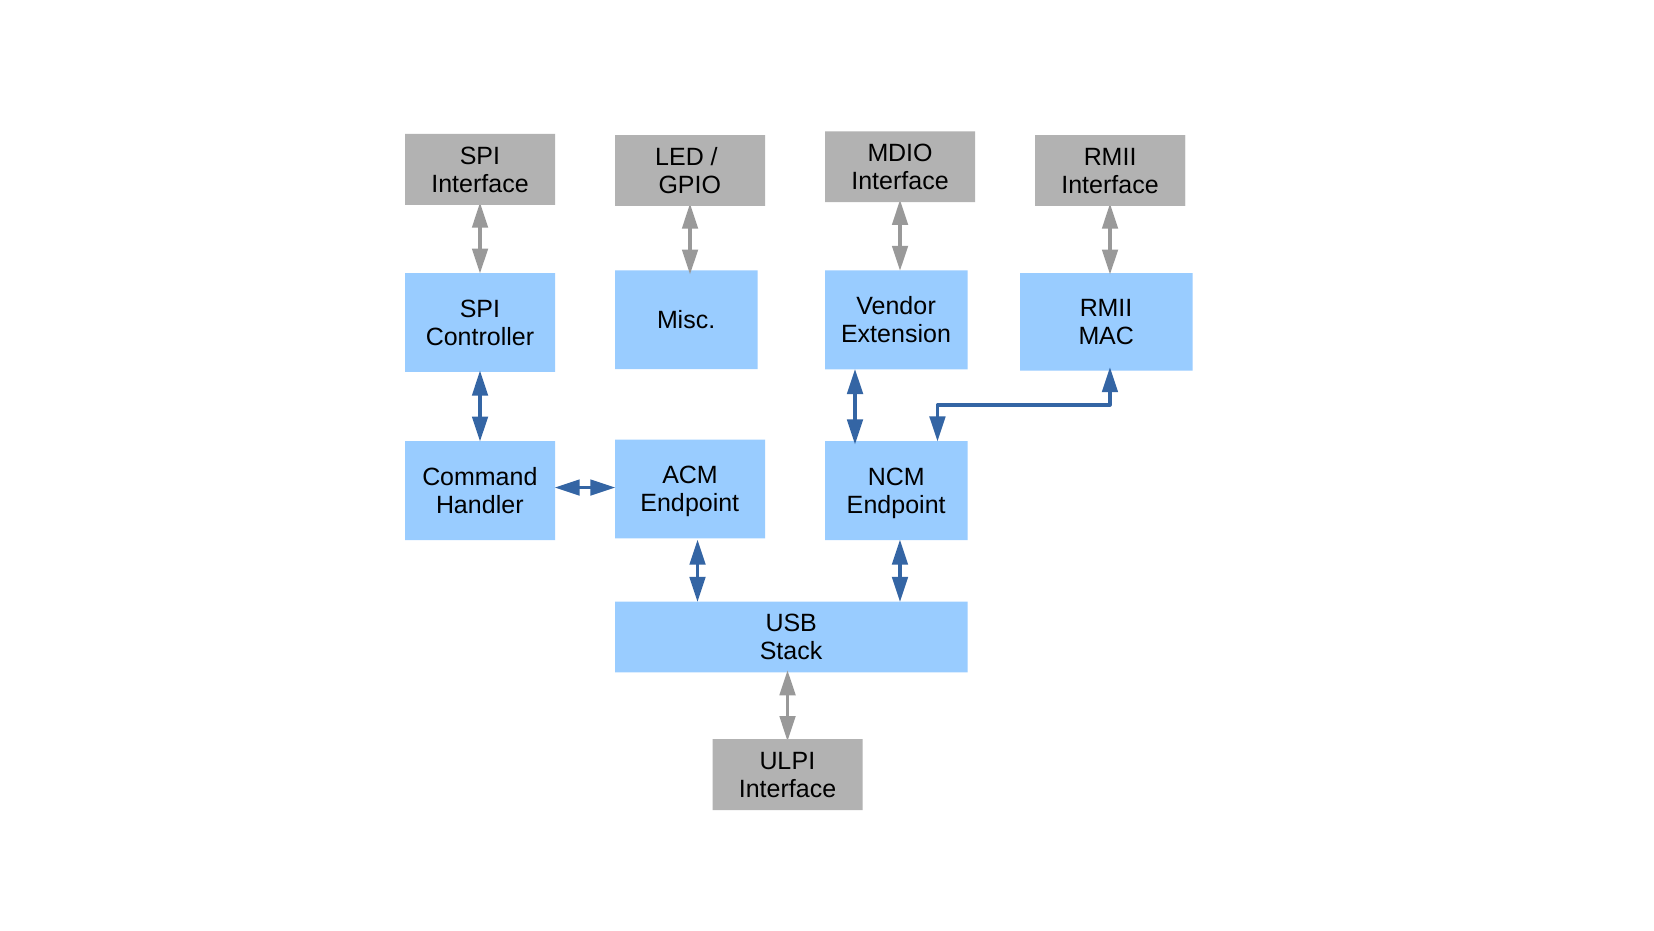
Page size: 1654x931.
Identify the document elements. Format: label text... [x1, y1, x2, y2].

text_box ACM Endpoint [615, 439, 766, 539]
text_box MDIO Interface [825, 131, 976, 203]
text_box SPI Controller [405, 273, 556, 372]
text_box SPI Interface [405, 133, 556, 205]
text_box NCM Endpoint [825, 441, 968, 541]
text_box Misc. [615, 270, 758, 370]
text_box Vendor Extension [825, 270, 968, 370]
text_box LED / GPIO [615, 135, 766, 206]
text_box RMII Interface [1035, 135, 1186, 206]
text_box Command Handler [405, 441, 556, 541]
text_box USB Stack [615, 601, 968, 673]
text_box RMII MAC [1020, 273, 1193, 371]
text_box ULPI Interface [712, 739, 863, 811]
